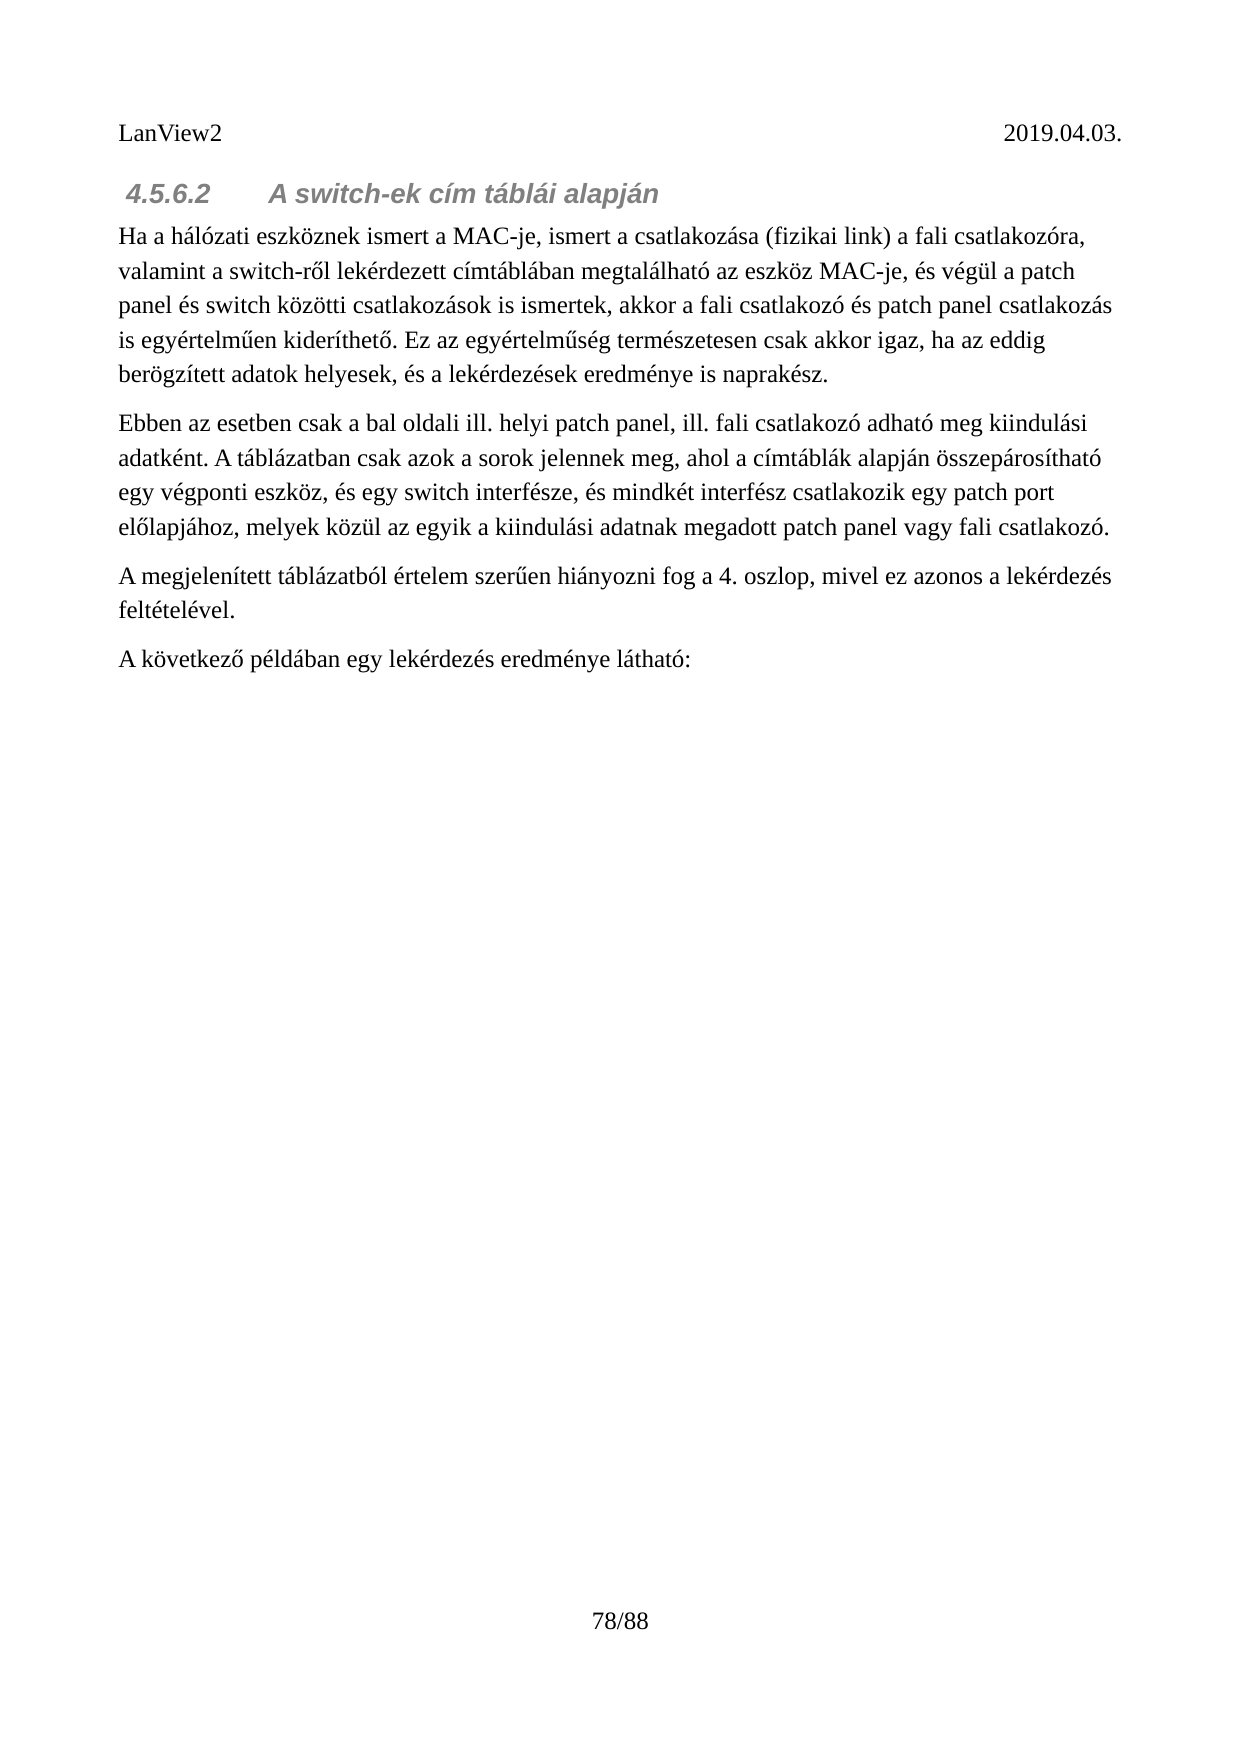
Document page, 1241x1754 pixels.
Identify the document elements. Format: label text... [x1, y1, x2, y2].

text Ebben az esetben csak a bal oldali ill. helyi patch panel, ill. fali csatlakozó adható meg kiindulási adatként. A táblázatban csak azok a sorok jelennek meg, ahol a címtáblák alapján összepárosítható egy végponti eszköz, és egy switch interfésze, és mindkét interfész csatlakozik egy patch port előlapjához, melyek közül az egyik a kiindulási adatnak megadott patch panel vagy fali csatlakozó. [118, 408, 1122, 541]
text A következő példában egy lekérdezés eredménye látható: [118, 644, 1122, 673]
text Ha a hálózati eszköznek ismert a MAC-je, ismert a csatlakozása (fizikai link) a fali csatlakozóra, valamint a switch-ről lekérdezett címtáblában megtalálható az eszköz MAC-je, és végül a patch panel és switch közötti csatlakozások is ismertek, akkor a fali csatlakozó és patch panel csatlakozás is egyértelműen kideríthető. Ez az egyértelműség természetesen csak akkor igaz, ha az eddig berögzített adatok helyesek, és a lekérdezések eredménye is naprakész. [118, 221, 1122, 388]
text A megjelenített táblázatból értelem szerűen hiányozni fog a 4. oszlop, mivel ez azonos a lekérdezés feltételével. [118, 561, 1122, 624]
subtitle A switch-ek cím táblái alapján [118, 177, 1122, 209]
